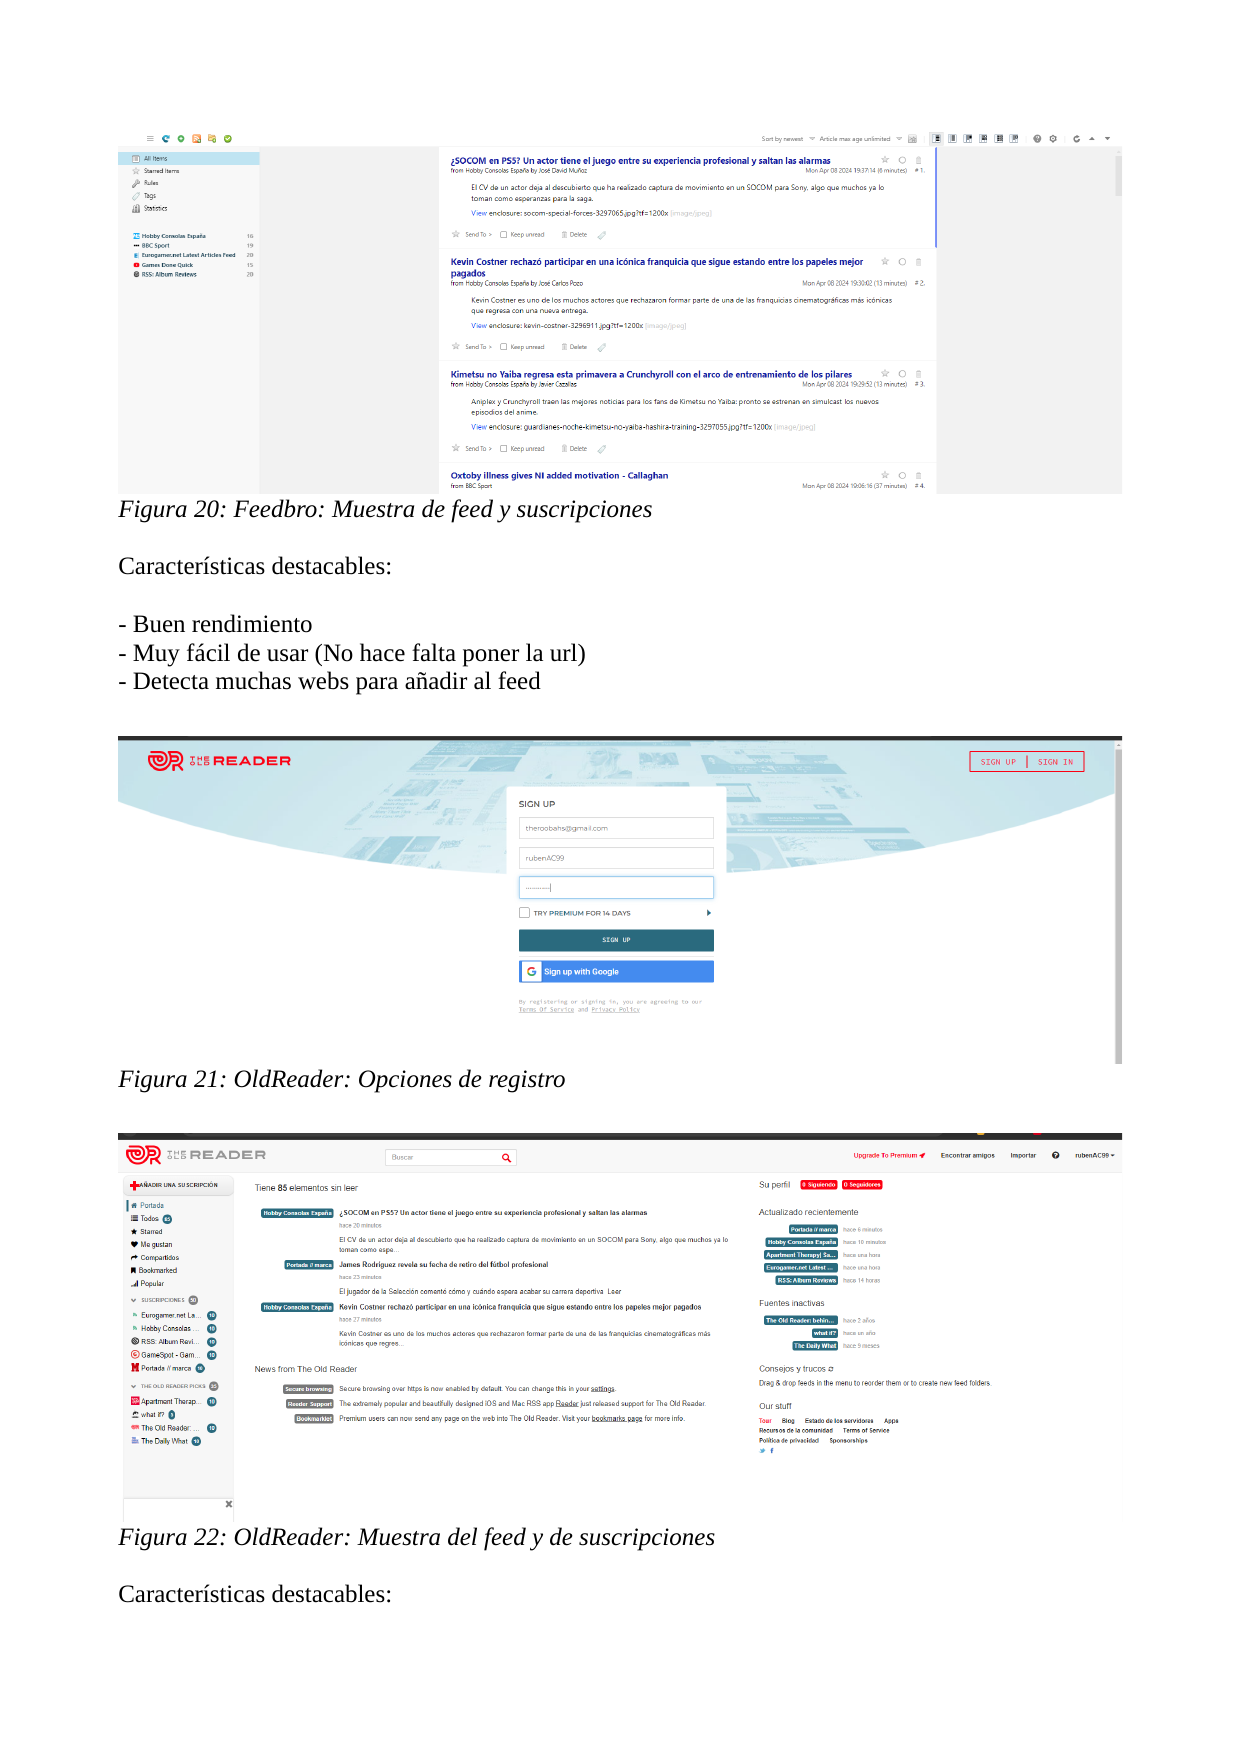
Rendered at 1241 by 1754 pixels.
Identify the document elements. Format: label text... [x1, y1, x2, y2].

text Características destacables: [118, 1579, 1122, 1608]
picture [118, 736, 1123, 1064]
text Figura 22: OldReader: Muestra del feed y de suscripciones [118, 1522, 1122, 1550]
text Figura 21: OldReader: Opciones de registro [118, 1064, 1122, 1092]
text Figura 20: Feedbro: Muestra de feed y suscripciones [118, 494, 1122, 523]
text - Detecta muchas webs para añadir al feed [118, 666, 1122, 695]
picture [118, 1133, 1123, 1522]
text Características destacables: [118, 551, 1122, 580]
picture [118, 130, 1123, 494]
text - Muy fácil de usar (No hace falta poner la url) [118, 638, 1122, 666]
text - Buen rendimiento [118, 609, 1122, 638]
